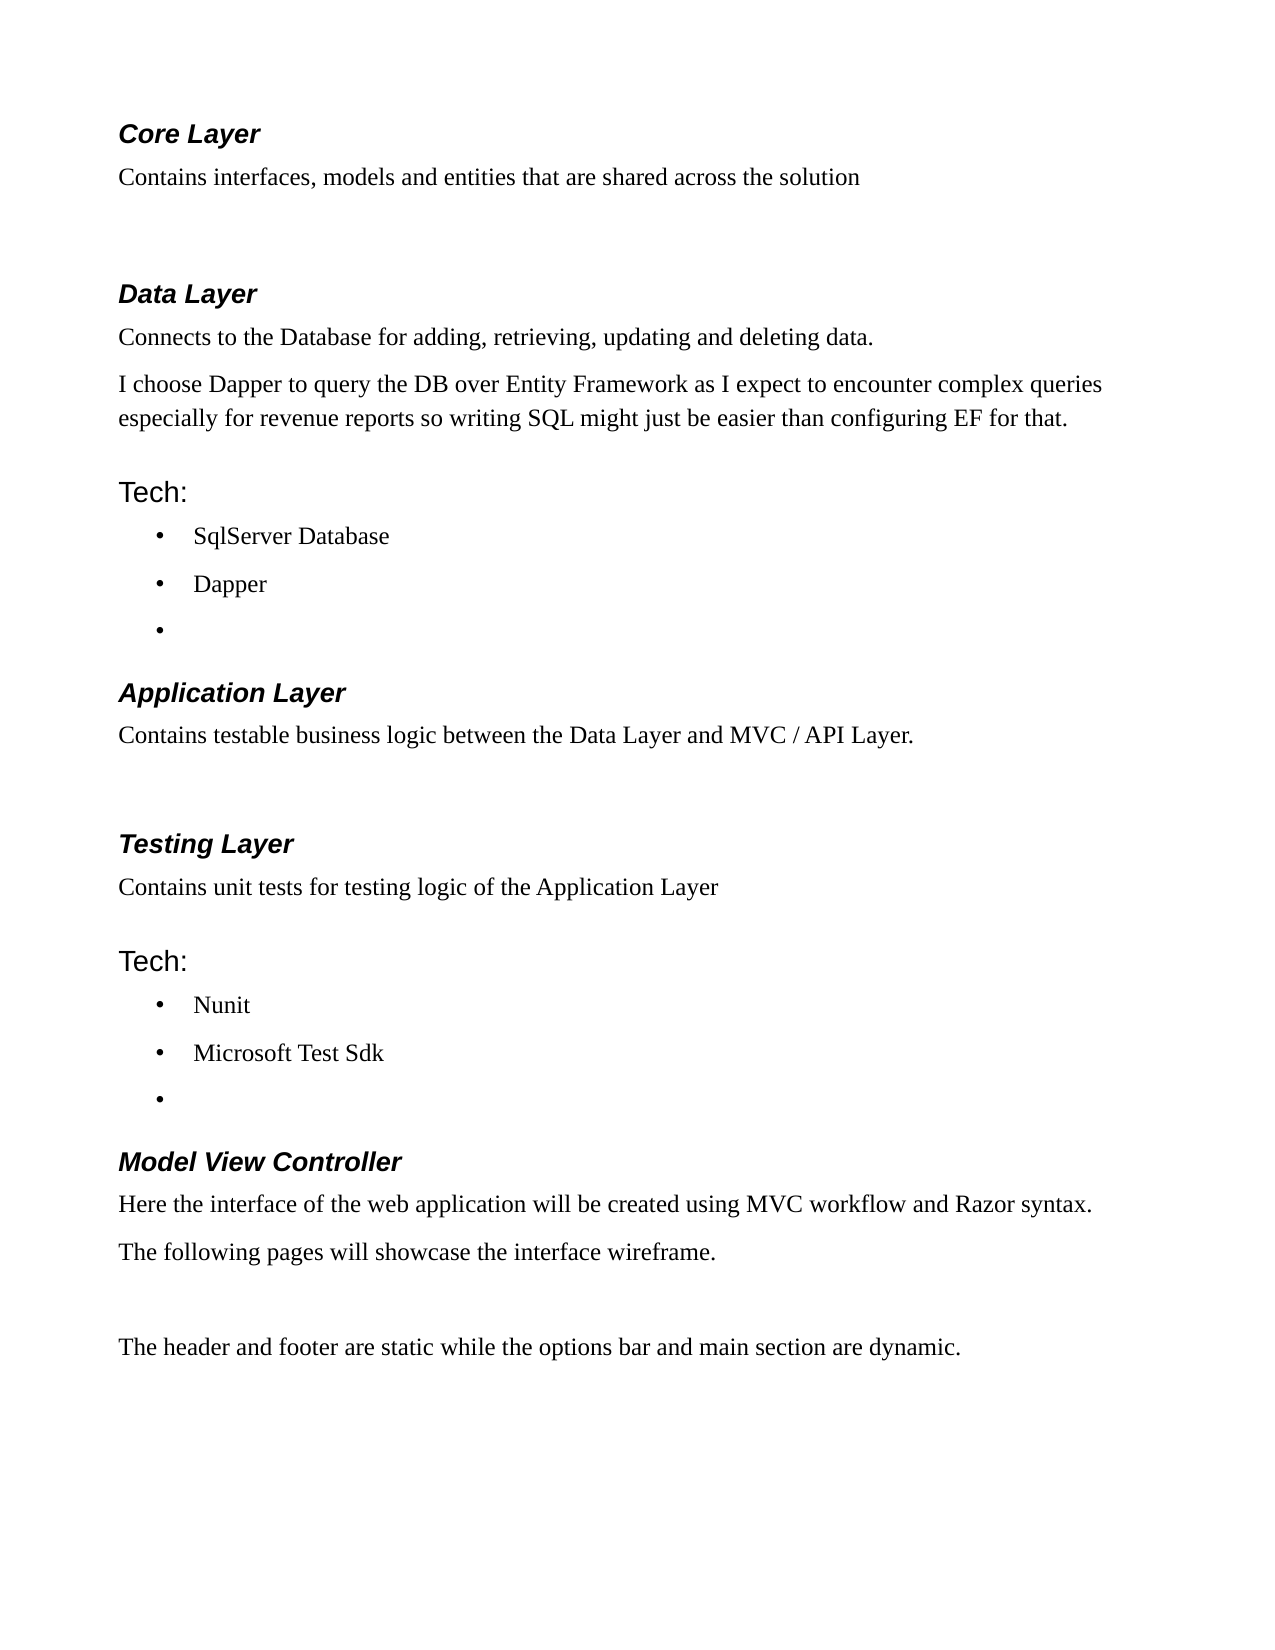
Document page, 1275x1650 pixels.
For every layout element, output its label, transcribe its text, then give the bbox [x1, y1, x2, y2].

text Contains unit tests for testing logic of the Application Layer [118, 872, 1157, 901]
text I choose Dapper to query the DB over Entity Framework as I expect to encounter complex queries especially for revenue reports so writing SQL might just be easier than configuring EF for that. [118, 369, 1157, 431]
subtitle Model View Controller [118, 1146, 1157, 1177]
text Contains interfaces, models and entities that are shared across the solution [118, 162, 1157, 191]
list Nunit [156, 990, 1157, 1019]
list Microsoft Test Sdk [156, 1038, 1157, 1067]
subtitle Tech: [118, 475, 1157, 509]
list Dapper [156, 569, 1157, 598]
text Connects to the Database for adding, retrieving, updating and deleting data. [118, 322, 1157, 351]
text Here the interface of the web application will be created using MVC workflow and Razor syntax. [118, 1189, 1157, 1218]
text The header and footer are static while the options bar and main section are dynamic. [118, 1332, 1157, 1361]
list SqlServer Database [156, 521, 1157, 550]
subtitle Core Layer [118, 118, 1157, 149]
subtitle Tech: [118, 944, 1157, 978]
subtitle Testing Layer [118, 828, 1157, 859]
subtitle Application Layer [118, 677, 1157, 708]
text Contains testable business logic between the Data Layer and MVC / API Layer. [118, 720, 1157, 749]
text The following pages will showcase the interface wireframe. [118, 1237, 1157, 1266]
subtitle Data Layer [118, 278, 1157, 309]
